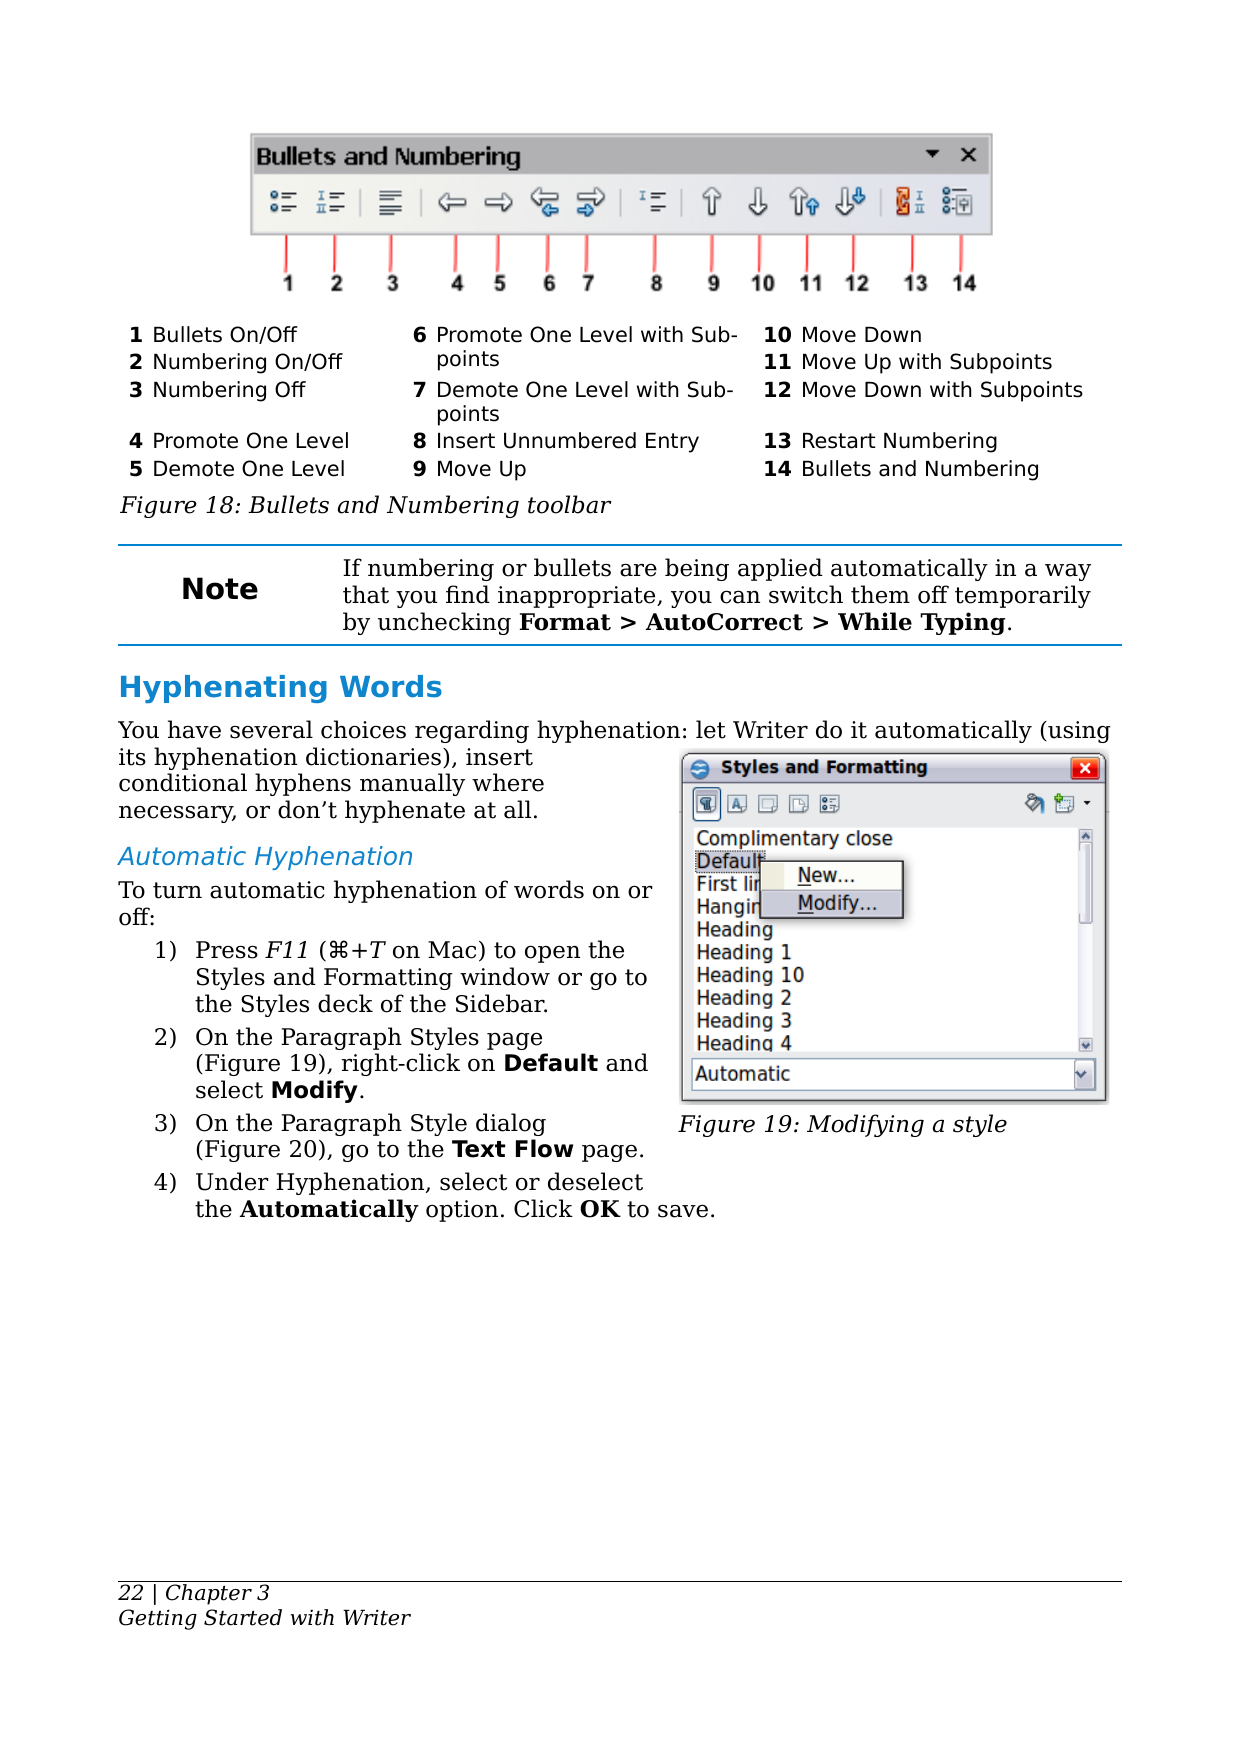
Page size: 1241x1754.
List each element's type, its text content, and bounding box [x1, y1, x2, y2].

table_header 1 [120, 320, 146, 347]
table_cell 8 [397, 426, 430, 453]
table_cell Bullets and Numbering [795, 454, 1120, 481]
table_cell Move Up with Subpoints [795, 348, 1120, 375]
text Figure 19: Modifying a style [679, 1111, 1134, 1138]
table_cell 14 [753, 454, 795, 481]
list You have several choices regarding hyphenation: let Writer do it automatically (using its hyphenation dictionaries), insert conditional hyphens manually where necessary, or don’t hyphenate at all. [118, 717, 1134, 1111]
table_header Move Down [795, 320, 1120, 347]
table_cell 5 [120, 454, 146, 481]
subtitle Hyphenating Words [118, 671, 1122, 705]
table_cell 12 [753, 375, 795, 426]
table_cell 2 [120, 348, 146, 375]
subtitle Automatic Hyphenation [118, 842, 678, 871]
table_cell Promote One Level [146, 426, 397, 453]
table_cell Move Up [430, 454, 752, 481]
table_cell 4 [120, 426, 146, 453]
table_cell Numbering On/Off [146, 348, 397, 375]
table_header 10 [753, 320, 795, 347]
table_cell 13 [753, 426, 795, 453]
table_cell 3 [120, 375, 146, 426]
list On the Paragraph Style dialog (Figure 20), go to the Text Flow page. [177, 1110, 1122, 1163]
table_cell Demote One Level with Sub-points [430, 375, 752, 426]
table_header Note [118, 546, 321, 644]
list Press F11 (z+T on Mac) to open the Styles and Formatting window or go to the Styles deck of the Sidebar. [177, 937, 678, 1017]
table_cell Insert Unnumbered Entry [430, 426, 752, 453]
table_cell Demote One Level [146, 454, 397, 481]
table_header Promote One Level with Sub-points [430, 320, 752, 375]
list Under Hyphenation, select or deselect the Automatically option. Click OK to save. [177, 1169, 1122, 1223]
list To turn automatic hyphenation of words on or off: [118, 878, 678, 931]
list On the Paragraph Styles page (Figure 19), right-click on Default and select Modify. [177, 1024, 678, 1104]
picture [678, 748, 1110, 1105]
text Figure 18: Bullets and Numbering toolbar [120, 493, 1120, 519]
table_cell Move Down with Subpoints [795, 375, 1120, 426]
table_cell 7 [397, 375, 430, 426]
picture [247, 130, 993, 308]
table_cell Restart Numbering [795, 426, 1120, 453]
table_cell 9 [397, 454, 430, 481]
table_cell 11 [753, 348, 795, 375]
table_cell Numbering Off [146, 375, 397, 426]
table_header If numbering or bullets are being applied automatically in a way that you find inappropriate, you can switch them off temporarily by unchecking Format > AutoCorrect > While Typing. [321, 546, 1122, 644]
table_header 6 [397, 320, 430, 375]
table_header Bullets On/Off [146, 320, 397, 347]
